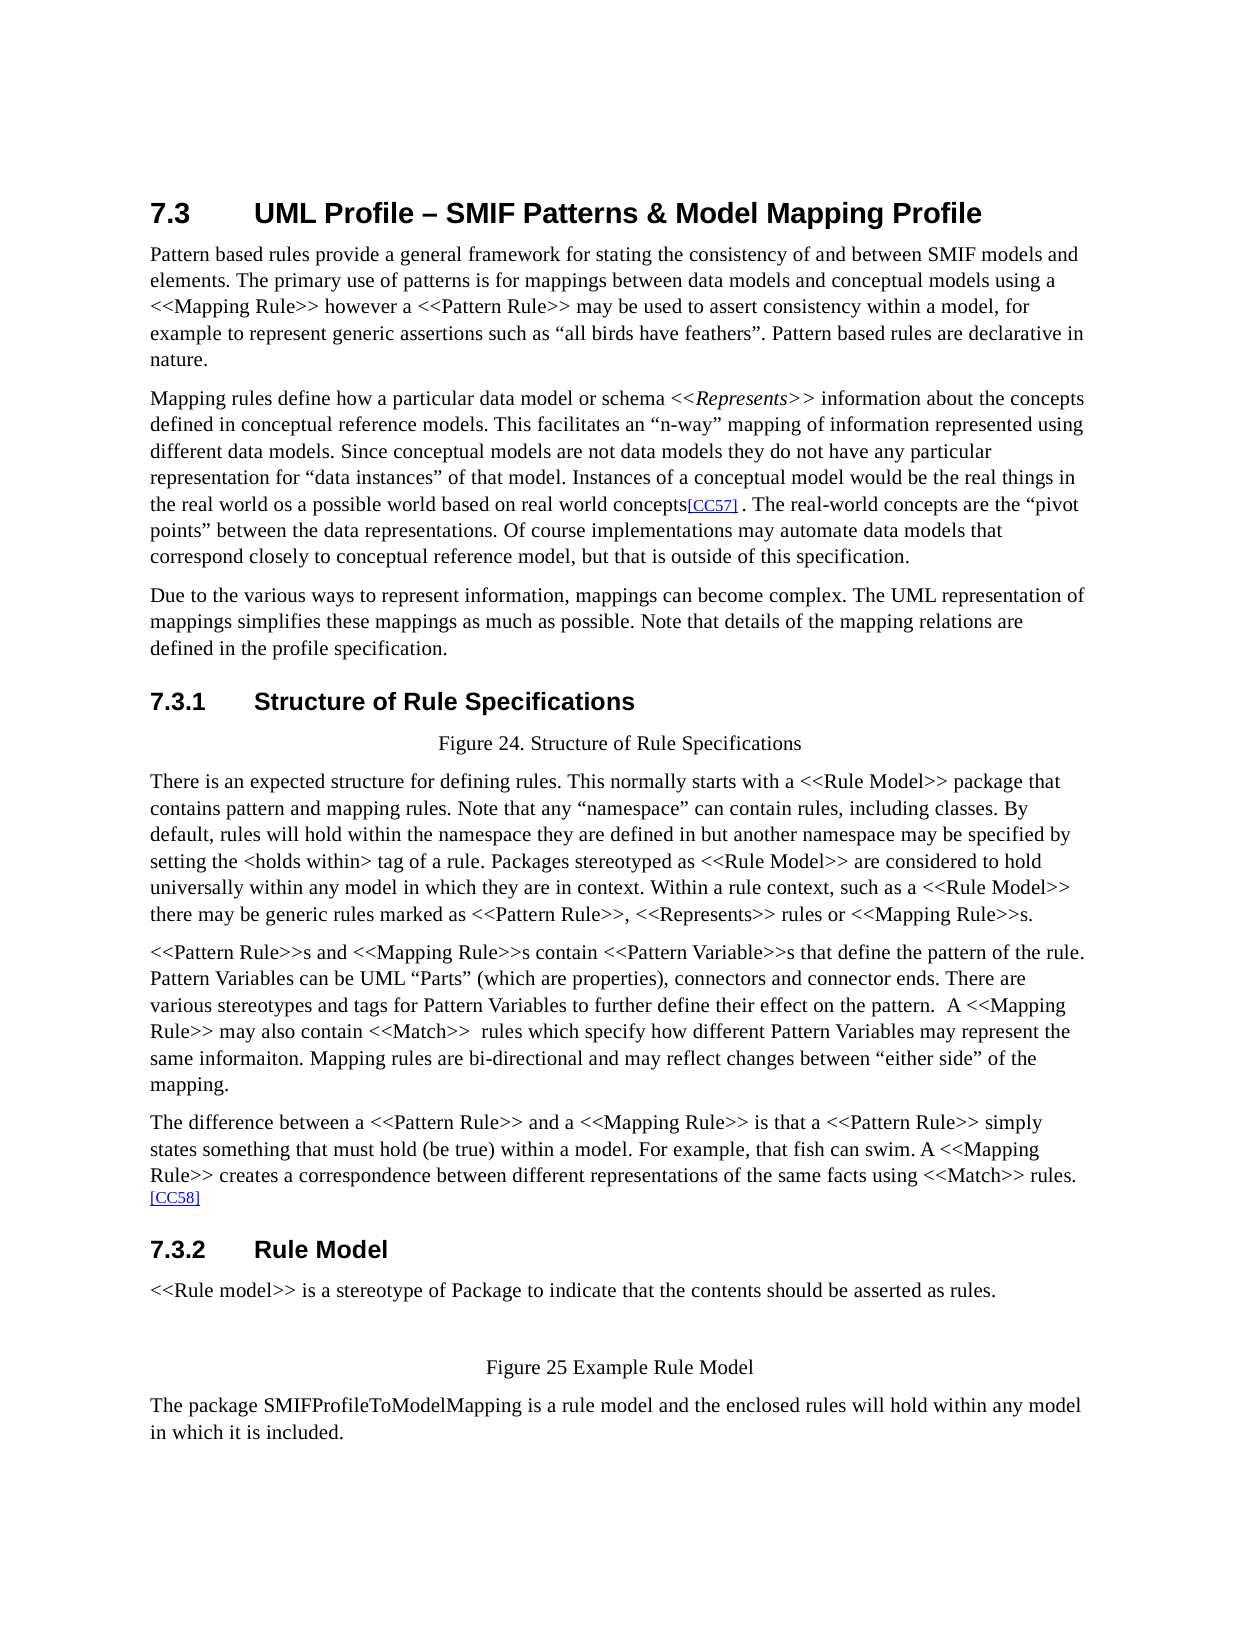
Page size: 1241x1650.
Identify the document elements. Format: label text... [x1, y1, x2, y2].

text <<Pattern Rule>>s and <<Mapping Rule>>s contain <<Pattern Variable>>s that define the pattern of the rule. Pattern Variables can be UML “Parts” (which are properties), connectors and connector ends. There are various stereotypes and tags for Pattern Variables to further define their effect on the pattern. A <<Mapping Rule>> may also contain <<Match>> rules which specify how different Pattern Variables may represent the same informaiton. Mapping rules are bi-directional and may reflect changes between “either side” of the mapping. [150, 940, 1090, 1096]
subtitle UML Profile – SMIF Patterns & Model Mapping Profile [150, 196, 1090, 229]
text <<Rule model>> is a stereotype of Package to indicate that the contents should be asserted as rules. [150, 1278, 1090, 1302]
text Figure 25 Example Rule Model [150, 1355, 1090, 1379]
text Due to the various ways to represent information, mappings can become complex. The UML representation of mappings simplifies these mappings as much as possible. Note that details of the mapping relations are defined in the profile specification. [150, 582, 1090, 659]
text The difference between a <<Pattern Rule>> and a <<Mapping Rule>> is that a <<Pattern Rule>> simply states something that must hold (be true) within a model. For example, that fish can swim. A <<Mapping Rule>> creates a correspondence between different representations of the same facts using <<Match>> rules.[CC58] [150, 1110, 1090, 1207]
text Figure 24. Structure of Rule Specifications [150, 731, 1090, 755]
subtitle Structure of Rule Specifications [150, 687, 1090, 716]
text There is an expected structure for defining rules. This normally starts with a <<Rule Model>> package that contains pattern and mapping rules. Note that any “namespace” can contain rules, including classes. By default, rules will hold within the namespace they are defined in but another namespace may be specified by setting the <holds within> tag of a rule. Packages stereotyped as <<Rule Model>> are considered to hold universally within any model in which they are in context. Within a rule context, such as a <<Rule Model>> there may be generic rules marked as <<Pattern Rule>>, <<Represents>> rules or <<Mapping Rule>>s. [150, 769, 1090, 926]
subtitle Rule Model [150, 1235, 1090, 1264]
text Pattern based rules provide a general framework for stating the consistency of and between SMIF models and elements. The primary use of patterns is for mappings between data models and conceptual models using a <<Mapping Rule>> however a <<Pattern Rule>> may be used to assert consistency within a model, for example to represent generic assertions such as “all birds have feathers”. Pattern based rules are declarative in nature. [150, 241, 1090, 371]
text Mapping rules define how a particular data model or schema <<Represents>> information about the concepts defined in conceptual reference models. This facilitates an “n-way” mapping of information represented using different data models. Since conceptual models are not data models they do not have any particular representation for “data instances” of that model. Instances of a conceptual model would be the real things in the real world os a possible world based on real world concepts[CC57] . The real-world concepts are the “pivot points” between the data representations. Of course implementations may automate data models that correspond closely to conceptual reference model, but that is outside of this specification. [150, 386, 1090, 568]
text The package SMIFProfileToModelMapping is a rule model and the enclosed rules will hold within any model in which it is included. [150, 1393, 1090, 1443]
